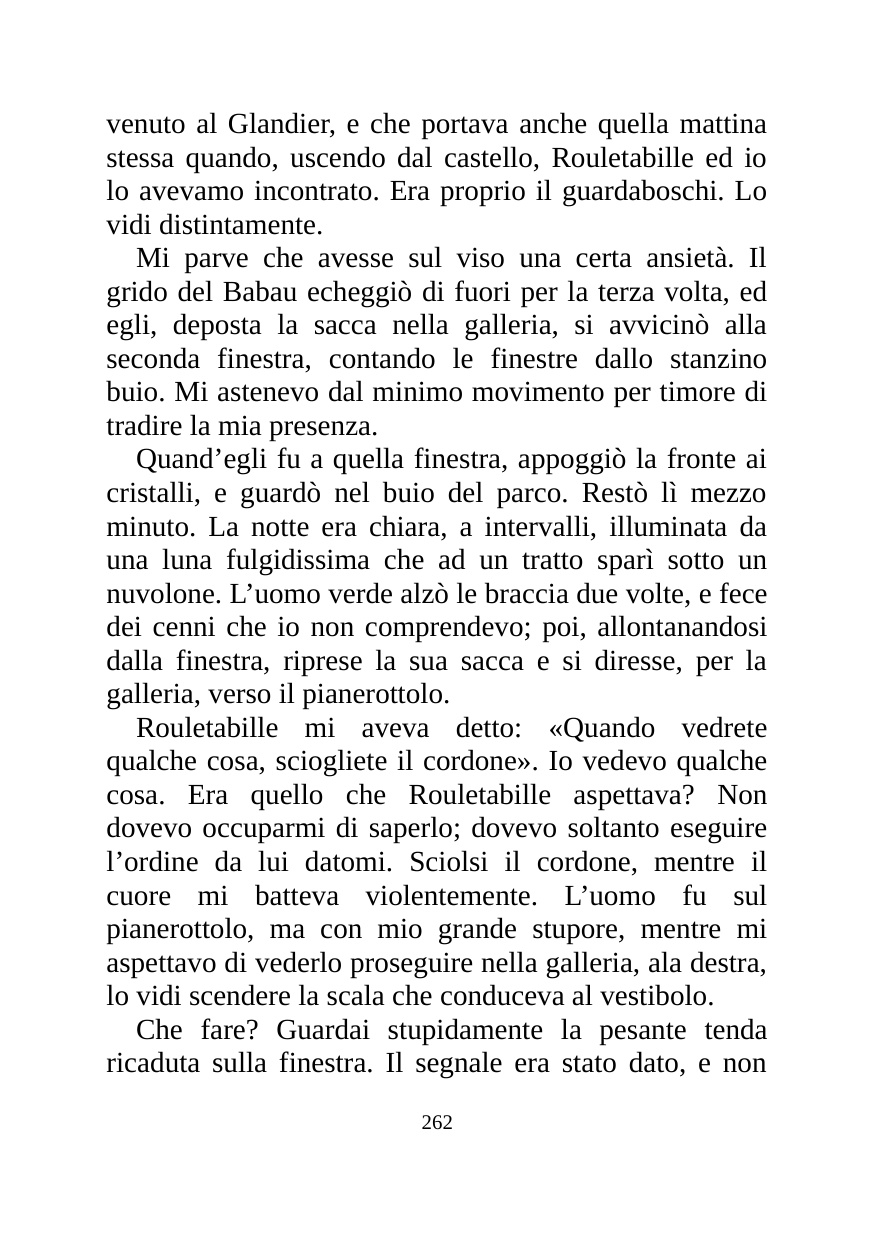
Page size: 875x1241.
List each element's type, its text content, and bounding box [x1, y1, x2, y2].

text venuto al Glandier, e che portava anche quella mattina stessa quando, uscendo dal castello, Rouletabille ed io lo avevamo incontrato. Era proprio il guardaboschi. Lo vidi distintamente. [106, 106, 768, 240]
text Che fare? Guardai stupidamente la pesante tenda ricaduta sulla finestra. Il segnale era stato dato, e non [106, 1012, 768, 1079]
text Rouletabille mi aveva detto: «Quando vedrete qualche cosa, sciogliete il cordone». Io vedevo qualche cosa. Era quello che Rouletabille aspettava? Non dovevo occuparmi di saperlo; dovevo soltanto eseguire l’ordine da lui datomi. Sciolsi il cordone, mentre il cuore mi batteva violentemente. L’uomo fu sul pianerottolo, ma con mio grande stupore, mentre mi aspettavo di vederlo proseguire nella galleria, ala destra, lo vidi scendere la scala che conduceva al vestibolo. [106, 710, 768, 1012]
text Quand’egli fu a quella finestra, appoggiò la fronte ai cristalli, e guardò nel buio del parco. Restò lì mezzo minuto. La notte era chiara, a intervalli, illuminata da una luna fulgidissima che ad un tratto sparì sotto un nuvolone. L’uomo verde alzò le braccia due volte, e fece dei cenni che io non comprendevo; poi, allontanandosi dalla finestra, riprese la sua sacca e si diresse, per la galleria, verso il pianerottolo. [106, 442, 768, 710]
text Mi parve che avesse sul viso una certa ansietà. Il grido del Babau echeggiò di fuori per la terza volta, ed egli, deposta la sacca nella galleria, si avvicinò alla seconda finestra, contando le finestre dallo stanzino buio. Mi astenevo dal minimo movimento per timore di tradire la mia presenza. [106, 240, 768, 442]
